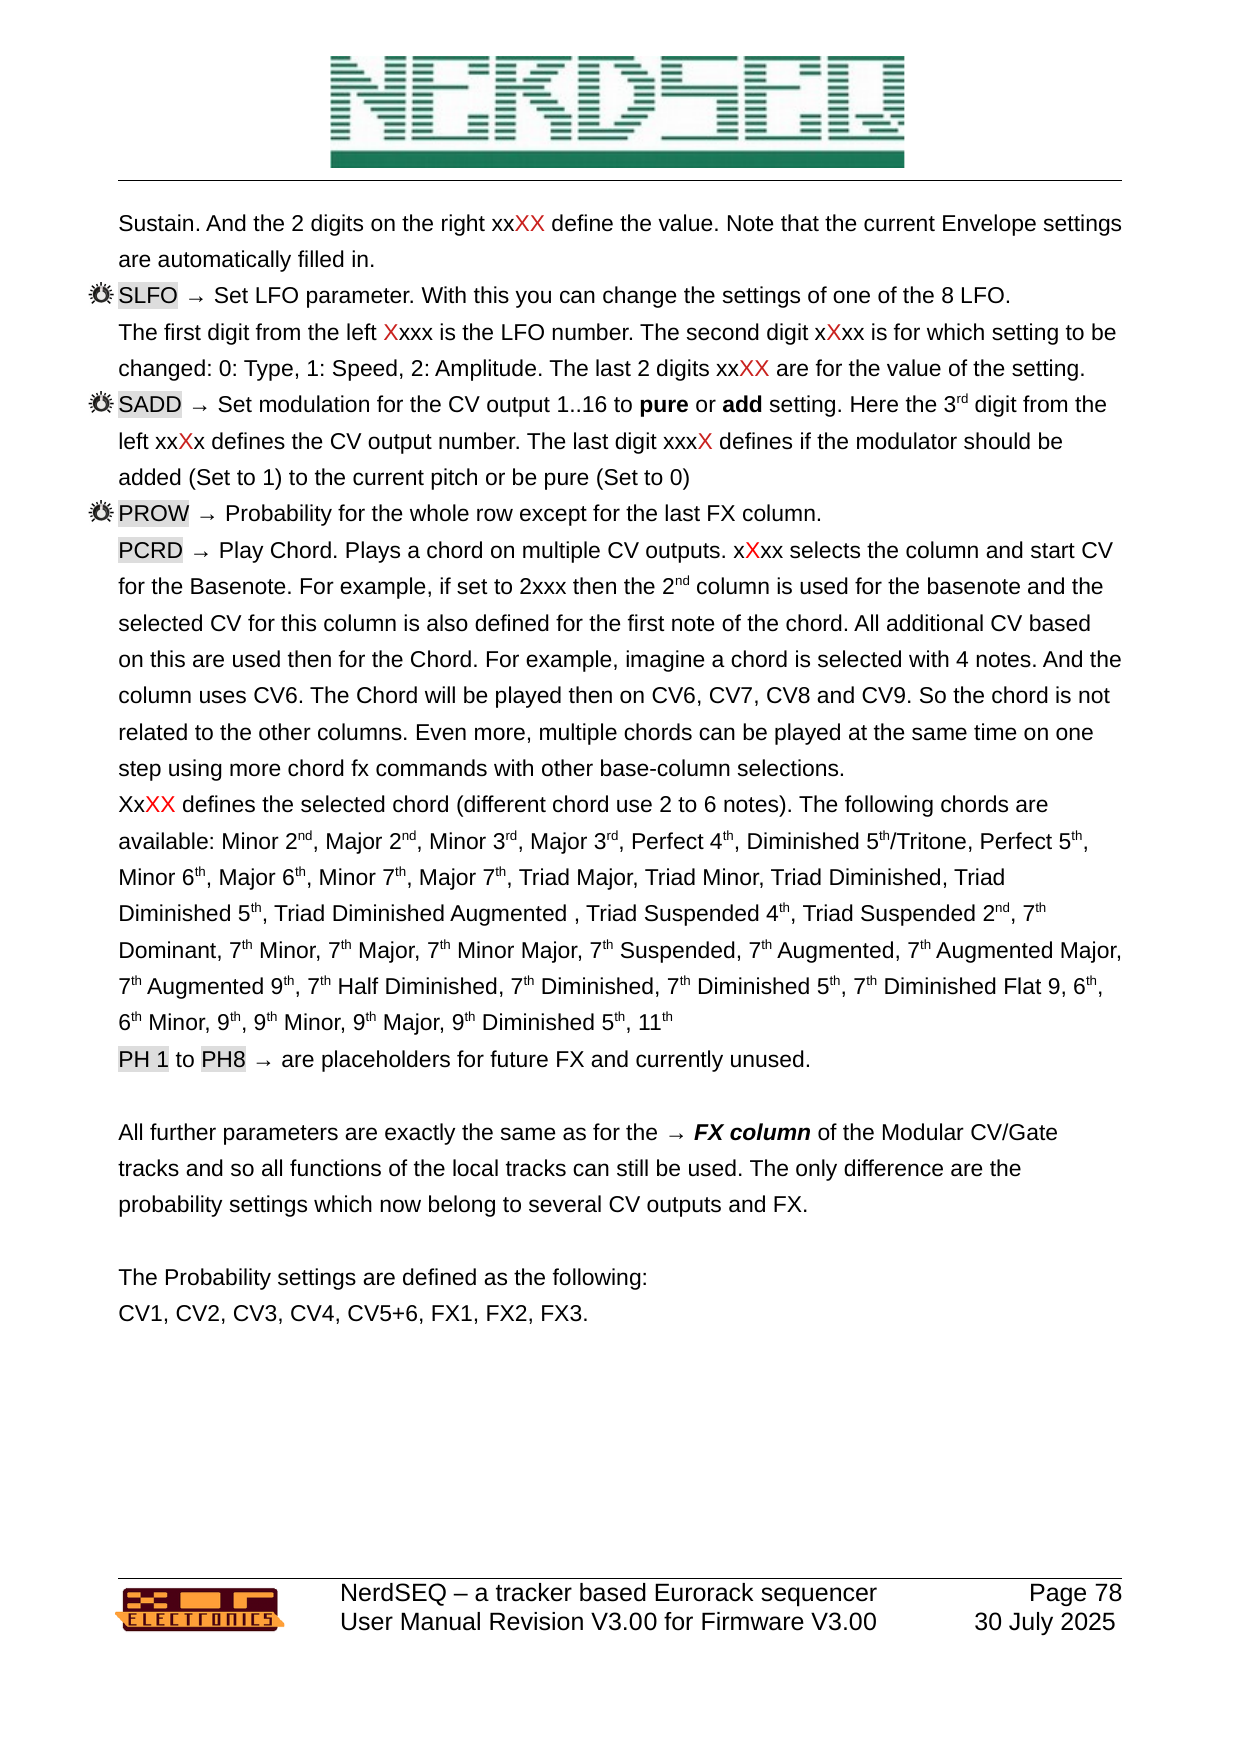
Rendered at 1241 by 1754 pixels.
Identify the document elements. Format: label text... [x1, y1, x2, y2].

text XxXX defines the selected chord (different chord use 2 to 6 notes). The following chords are available: Minor 2nd, Major 2nd, Minor 3rd, Major 3rd, Perfect 4th, Diminished 5th/Tritone, Perfect 5th, Minor 6th, Major 6th, Minor 7th, Major 7th, Triad Major, Triad Minor, Triad Diminished, Triad Diminished 5th, Triad Diminished Augmented , Triad Suspended 4th, Triad Suspended 2nd, 7th Dominant, 7th Minor, 7th Major, 7th Minor Major, 7th Suspended, 7th Augmented, 7th Augmented Major, 7th Augmented 9th, 7th Half Diminished, 7th Diminished, 7th Diminished 5th, 7th Diminished Flat 9, 6th, 6th Minor, 9th, 9th Minor, 9th Major, 9th Diminished 5th, 11th [118, 791, 1122, 1036]
text The Probability settings are defined as the following: [118, 1264, 1122, 1290]
picture [88, 282, 114, 307]
text SLFO → Set LFO parameter. With this you can change the settings of one of the 8 LFO. [118, 282, 1122, 309]
text PH 1 to PH8 → are placeholders for future FX and currently unused. [118, 1046, 1122, 1072]
picture [88, 391, 114, 416]
picture [330, 56, 905, 168]
text The first digit from the left Xxxx is the LFO number. The second digit xXxx is for which setting to be changed: 0: Type, 1: Speed, 2: Amplitude. The last 2 digits xxXX are for the value of the setting. [118, 319, 1122, 381]
text SADD → Set modulation for the CV output 1..16 to pure or add setting. Here the 3rd digit from the left xxXx defines the CV output number. The last digit xxxX defines if the modulator should be added (Set to 1) to the current pitch or be pure (Set to 0) [118, 391, 1122, 490]
text Sustain. And the 2 digits on the right xxXX define the value. Note that the current Envelope settings are automatically filled in. [118, 209, 1122, 272]
text CV1, CV2, CV3, CV4, CV5+6, FX1, FX2, FX3. [118, 1300, 1122, 1327]
picture [115, 1584, 285, 1634]
text All further parameters are exactly the same as for the → FX column of the Modular CV/Gate tracks and so all functions of the local tracks can still be used. The only difference are the probability settings which now belong to several CV outputs and FX. [118, 1118, 1122, 1217]
text PROW → Probability for the whole row except for the last FX column. [118, 500, 1122, 527]
text PCRD → Play Chord. Plays a chord on multiple CV outputs. xXxx selects the column and start CV for the Basenote. For example, if set to 2xxx then the 2nd column is used for the basenote and the selected CV for this column is also defined for the first note of the chord. All additional CV based on this are used then for the Chord. For example, imagine a chord is selected with 4 notes. And the column uses CV6. The Chord will be played then on CV6, CV7, CV8 and CV9. So the chord is not related to the other columns. Even more, multiple chords can be played at the same time on one step using more chord fx commands with other base-column selections. [118, 537, 1122, 781]
picture [88, 500, 114, 525]
